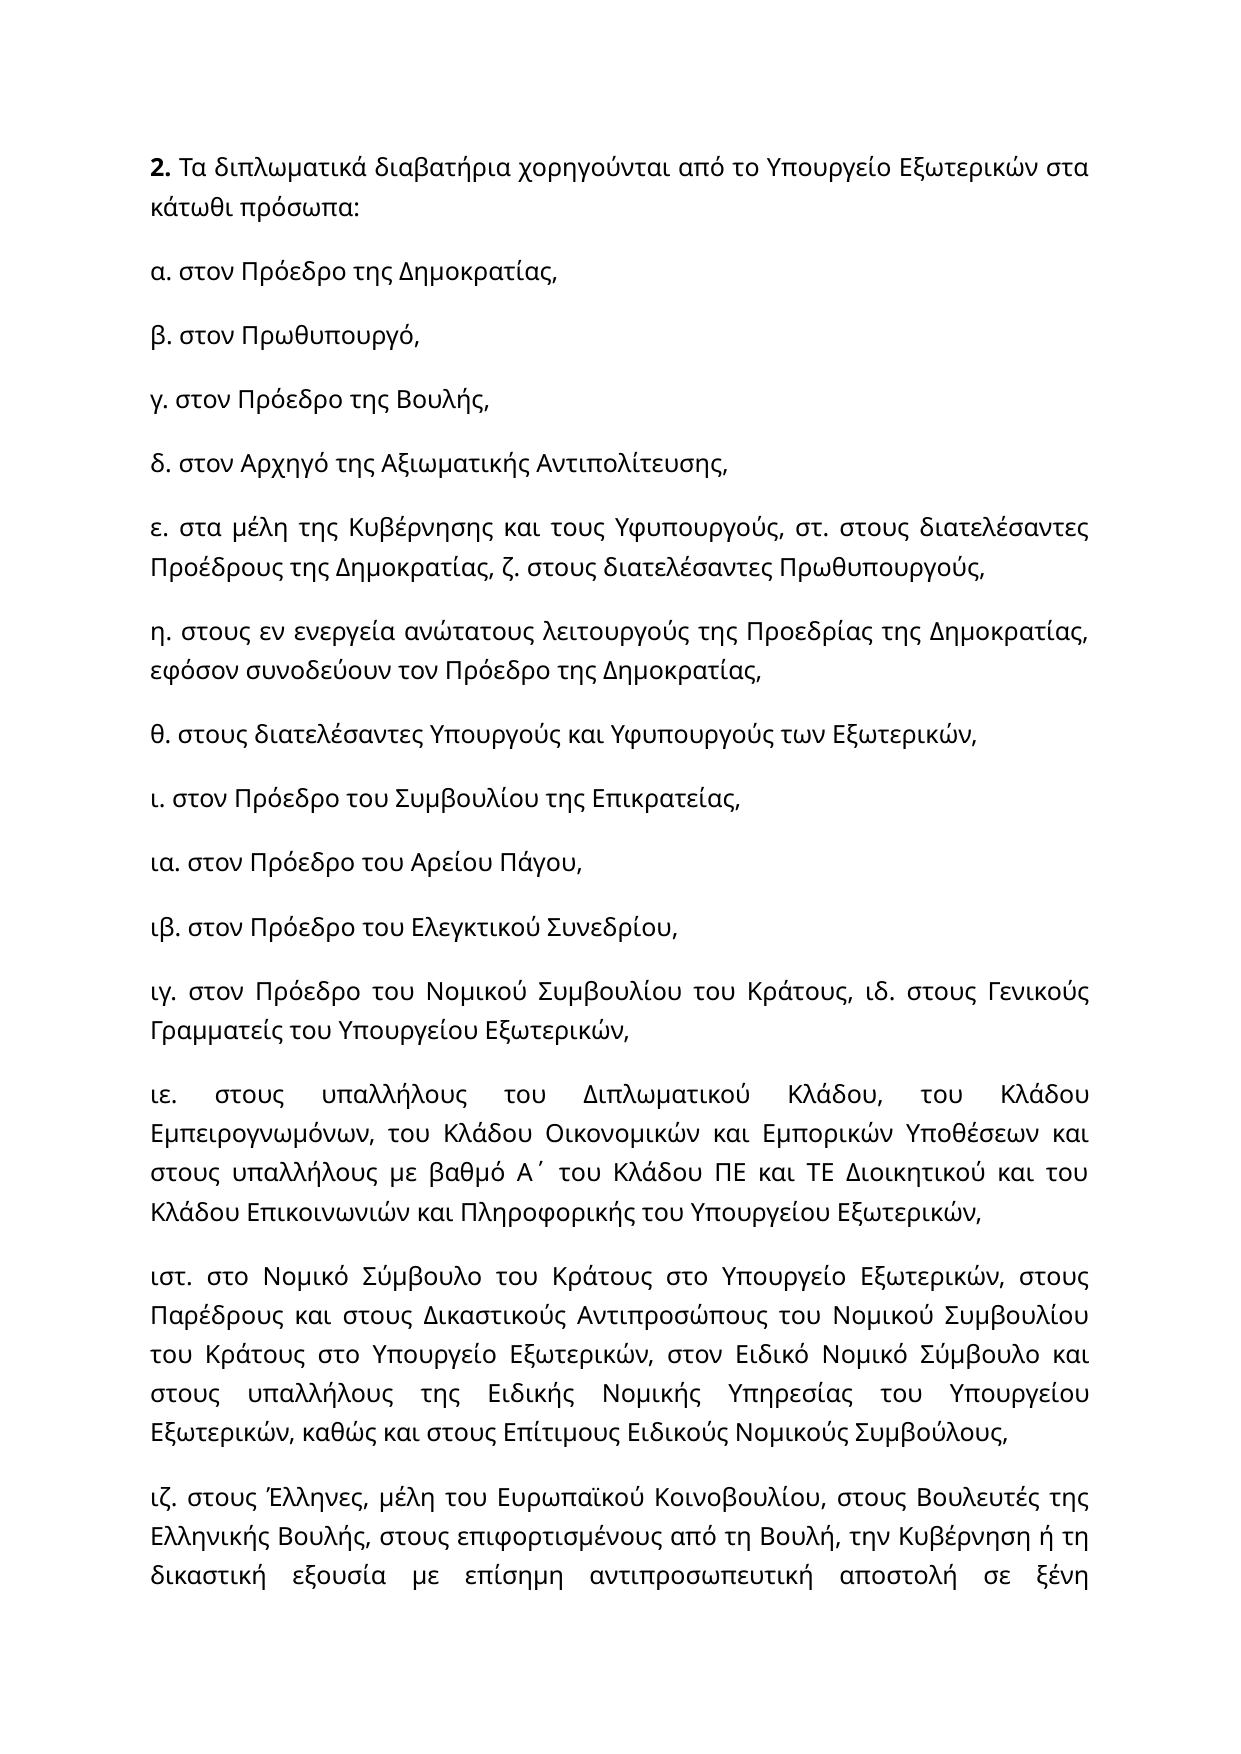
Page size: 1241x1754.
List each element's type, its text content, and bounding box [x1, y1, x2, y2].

text η. στους εν ενεργεία ανώτατους λειτουργούς της Προεδρίας της Δημοκρατίας, εφόσον συνοδεύουν τον Πρόεδρο της Δημοκρατίας, [150, 613, 1090, 687]
text ε. στα μέλη της Κυβέρνησης και τους Υφυπουργούς, στ. στους διατελέσαντες Προέδρους της Δημοκρατίας, ζ. στους διατελέσαντες Πρωθυπουργούς, [150, 510, 1090, 583]
text ιε. στους υπαλλήλους του Διπλωματικού Κλάδου, του Κλάδου Εμπειρογνωμόνων, του Κλάδου Οικονομικών και Εμπορικών Υποθέσεων και στους υπαλλήλους με βαθμό Α΄ του Κλάδου ΠΕ και ΤΕ Διοικητικού και του Κλάδου Επικοινωνιών και Πληροφορικής του Υπουργείου Εξωτερικών, [150, 1077, 1090, 1228]
text 2. Τα διπλωματικά διαβατήρια χορηγούνται από το Υπουργείο Εξωτερικών στα κάτωθι πρόσωπα: [150, 150, 1090, 223]
text ιστ. στο Νομικό Σύμβουλο του Κράτους στο Υπουργείο Εξωτερικών, στους Παρέδρους και στους Δικαστικούς Αντιπροσώπους του Νομικού Συμβουλίου του Κράτους στο Υπουργείο Εξωτερικών, στον Ειδικό Νομικό Σύμβουλο και στους υπαλλήλους της Ειδικής Νομικής Υπηρεσίας του Υπουργείου Εξωτερικών, καθώς και στους Επίτιμους Ειδικούς Νομικούς Συμβούλους, [150, 1258, 1090, 1449]
text θ. στους διατελέσαντες Υπουργούς και Υφυπουργούς των Εξωτερικών, [150, 717, 1090, 751]
text ι. στον Πρόεδρο του Συμβουλίου της Επικρατείας, [150, 781, 1090, 815]
text ιζ. στους Έλληνες, μέλη του Ευρωπαϊκού Κοινοβουλίου, στους Βουλευτές της Ελληνικής Βουλής, στους επιφορτισμένους από τη Βουλή, την Κυβέρνηση ή τη δικαστική εξουσία με επίσημη αντιπροσωπευτική αποστολή σε ξένη [150, 1479, 1090, 1592]
text δ. στον Αρχηγό της Αξιωματικής Αντιπολίτευσης, [150, 446, 1090, 480]
text α. στον Πρόεδρο της Δημοκρατίας, [150, 253, 1090, 287]
text ιβ. στον Πρόεδρο του Ελεγκτικού Συνεδρίου, [150, 909, 1090, 943]
text ια. στον Πρόεδρο του Αρείου Πάγου, [150, 845, 1090, 879]
text β. στον Πρωθυπουργό, [150, 317, 1090, 352]
text γ. στον Πρόεδρο της Βουλής, [150, 382, 1090, 416]
text ιγ. στον Πρόεδρο του Νομικού Συμβουλίου του Κράτους, ιδ. στους Γενικούς Γραμματείς του Υπουργείου Εξωτερικών, [150, 973, 1090, 1047]
